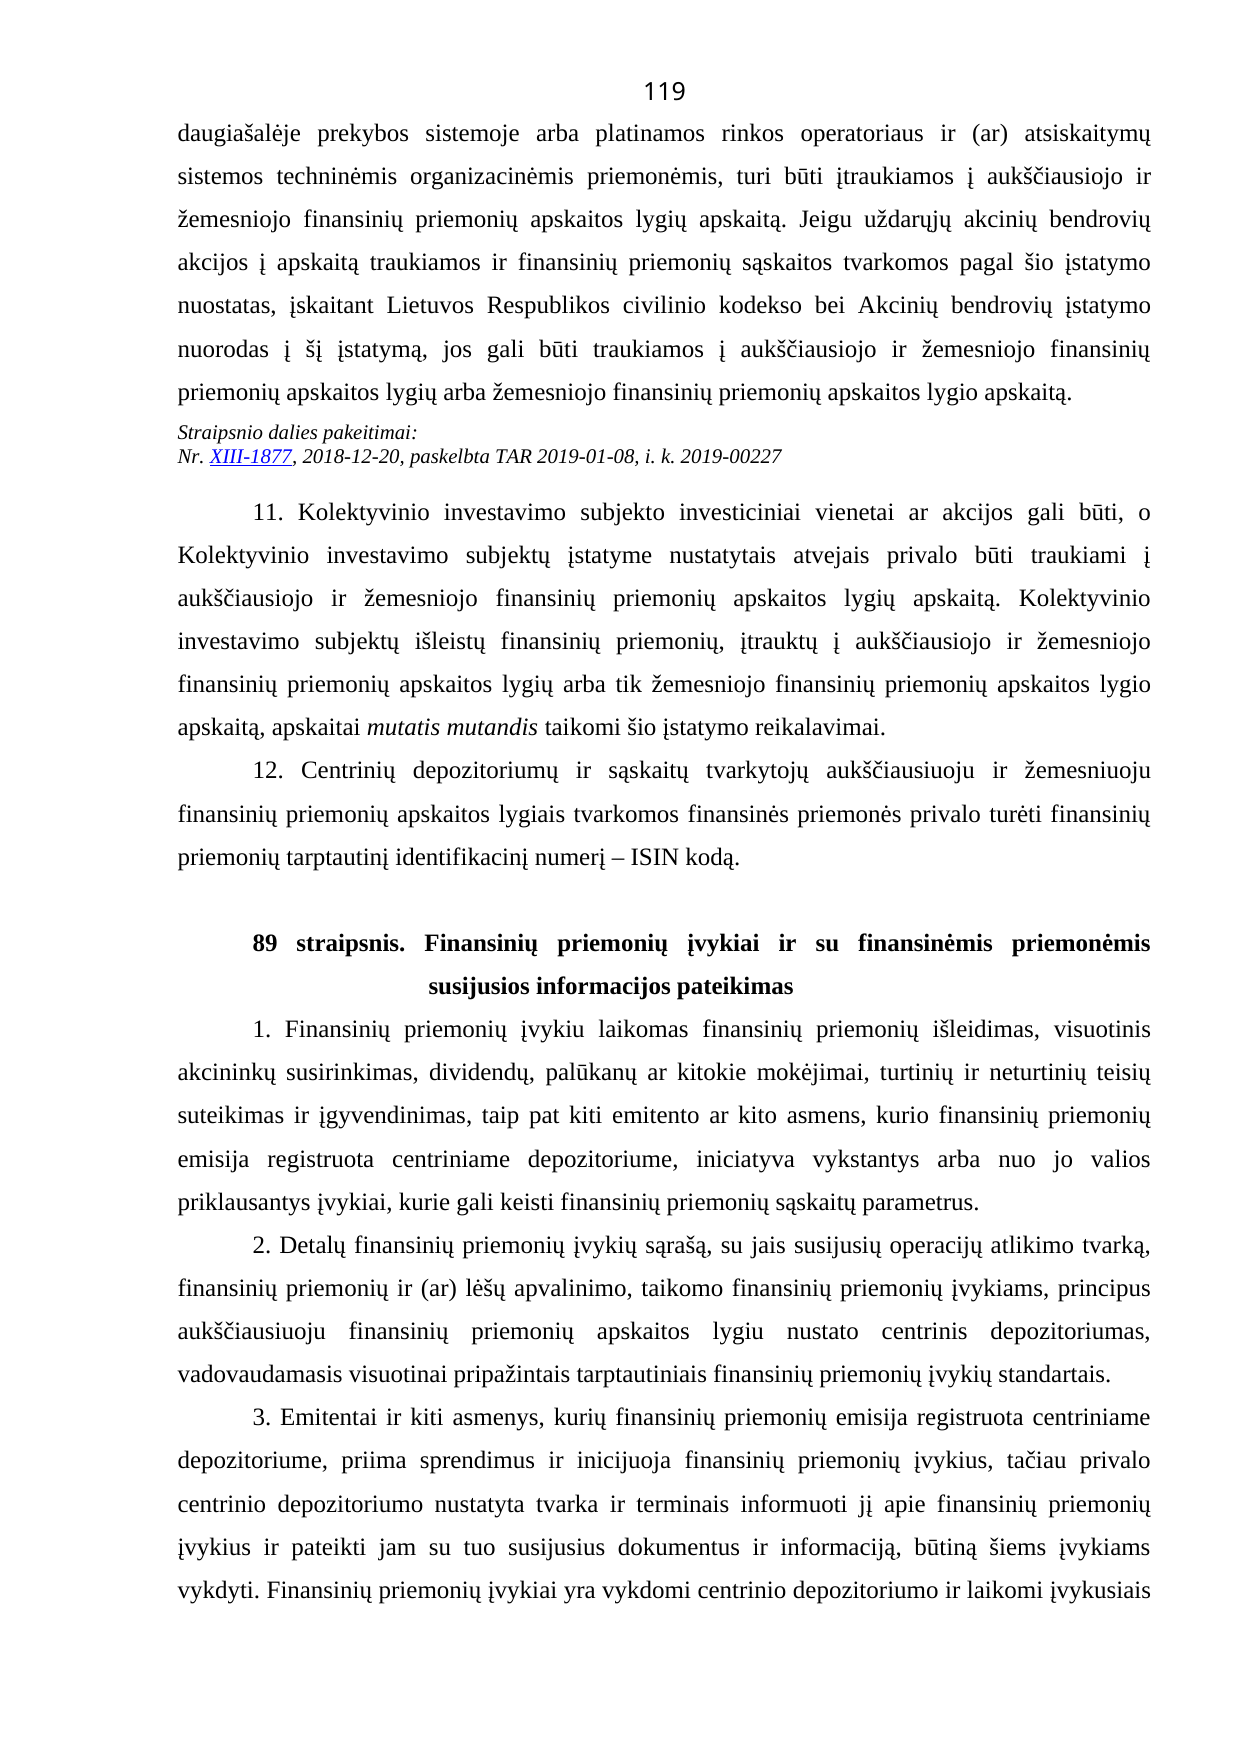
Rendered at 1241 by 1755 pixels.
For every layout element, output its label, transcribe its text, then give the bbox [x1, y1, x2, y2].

text daugiašalėje prekybos sistemoje arba platinamos rinkos operatoriaus ir (ar) atsiskaitymų sistemos techninėmis organizacinėmis priemonėmis, turi būti įtraukiamos į aukščiausiojo ir žemesniojo finansinių priemonių apskaitos lygių apskaitą. Jeigu uždarųjų akcinių bendrovių akcijos į apskaitą traukiamos ir finansinių priemonių sąskaitos tvarkomos pagal šio įstatymo nuostatas, įskaitant Lietuvos Respublikos civilinio kodekso bei Akcinių bendrovių įstatymo nuorodas į šį įstatymą, jos gali būti traukiamos į aukščiausiojo ir žemesniojo finansinių priemonių apskaitos lygių arba žemesniojo finansinių priemonių apskaitos lygio apskaitą. [177, 118, 1152, 406]
text 1. Finansinių priemonių įvykiu laikomas finansinių priemonių išleidimas, visuotinis akcininkų susirinkimas, dividendų, palūkanų ar kitokie mokėjimai, turtinių ir neturtinių teisių suteikimas ir įgyvendinimas, taip pat kiti emitento ar kito asmens, kurio finansinių priemonių emisija registruota centriniame depozitoriume, iniciatyva vykstantys arba nuo jo valios priklausantys įvykiai, kurie gali keisti finansinių priemonių sąskaitų parametrus. [177, 1014, 1152, 1216]
text Straipsnio dalies pakeitimai: [177, 420, 1152, 444]
text 11. Kolektyvinio investavimo subjekto investiciniai vienetai ar akcijos gali būti, o Kolektyvinio investavimo subjektų įstatyme nustatytais atvejais privalo būti traukiami į aukščiausiojo ir žemesniojo finansinių priemonių apskaitos lygių apskaitą. Kolektyvinio investavimo subjektų išleistų finansinių priemonių, įtrauktų į aukščiausiojo ir žemesniojo finansinių priemonių apskaitos lygių arba tik žemesniojo finansinių priemonių apskaitos lygio apskaitą, apskaitai mutatis mutandis taikomi šio įstatymo reikalavimai. [177, 497, 1152, 741]
text 89 straipsnis. Finansinių priemonių įvykiai ir su finansinėmis priemonėmis susijusios informacijos pateikimas [252, 928, 1152, 1000]
text 2. Detalų finansinių priemonių įvykių sąrašą, su jais susijusių operacijų atlikimo tvarką, finansinių priemonių ir (ar) lėšų apvalinimo, taikomo finansinių priemonių įvykiams, principus aukščiausiuoju finansinių priemonių apskaitos lygiu nustato centrinis depozitoriumas, vadovaudamasis visuotinai pripažintais tarptautiniais finansinių priemonių įvykių standartais. [177, 1230, 1152, 1388]
text 12. Centrinių depozitoriumų ir sąskaitų tvarkytojų aukščiausiuoju ir žemesniuoju finansinių priemonių apskaitos lygiais tvarkomos finansinės priemonės privalo turėti finansinių priemonių tarptautinį identifikacinį numerį – ISIN kodą. [177, 756, 1152, 871]
text 3. Emitentai ir kiti asmenys, kurių finansinių priemonių emisija registruota centriniame depozitoriume, priima sprendimus ir inicijuoja finansinių priemonių įvykius, tačiau privalo centrinio depozitoriumo nustatyta tvarka ir terminais informuoti jį apie finansinių priemonių įvykius ir pateikti jam su tuo susijusius dokumentus ir informaciją, būtiną šiems įvykiams vykdyti. Finansinių priemonių įvykiai yra vykdomi centrinio depozitoriumo ir laikomi įvykusiais [177, 1402, 1152, 1604]
text Nr. XIII-1877, 2018-12-20, paskelbta TAR 2019-01-08, i. k. 2019-00227 [177, 444, 1152, 468]
